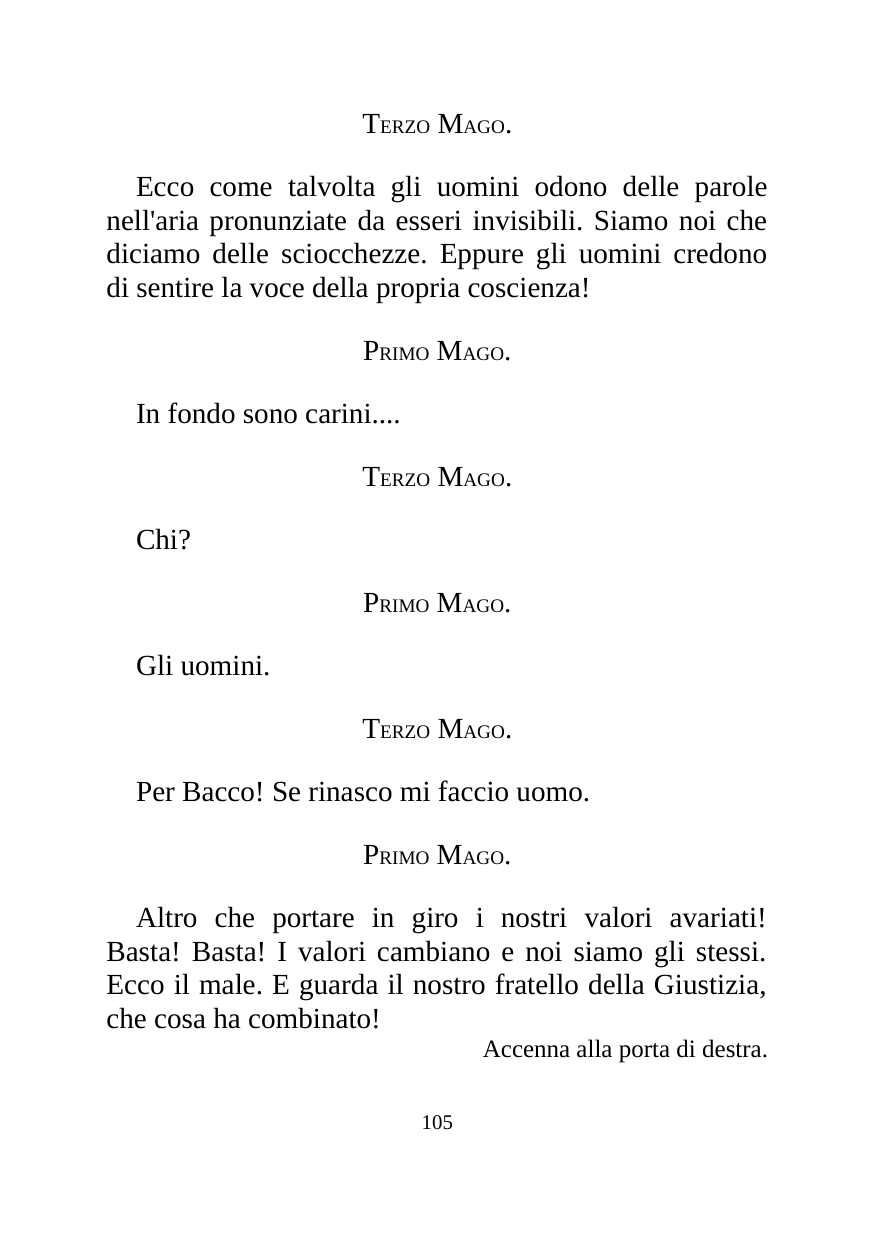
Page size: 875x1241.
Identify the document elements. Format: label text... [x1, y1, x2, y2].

text Primo Mago. [106, 585, 768, 618]
text Ecco come talvolta gli uomini odono delle parole nell'aria pronunziate da esseri invisibili. Siamo noi che diciamo delle sciocchezze. Eppure gli uomini credono di sentire la voce della propria coscienza! [106, 169, 768, 303]
text Gli uomini. [106, 648, 768, 682]
text Altro che portare in giro i nostri valori avariati! Basta! Basta! I valori cambiano e noi siamo gli stessi. Ecco il male. E guarda il nostro fratello della Giustizia, che cosa ha combinato! [106, 900, 768, 1034]
text Terzo Mago. [106, 711, 768, 744]
text Terzo Mago. [106, 459, 768, 492]
text Terzo Mago. [106, 106, 768, 140]
text Chi? [106, 522, 768, 556]
text Primo Mago. [106, 837, 768, 871]
text Accenna alla porta di destra. [431, 1034, 768, 1063]
text Primo Mago. [106, 333, 768, 366]
text Per Bacco! Se rinasco mi faccio uomo. [106, 774, 768, 808]
text In fondo sono carini.... [106, 396, 768, 429]
